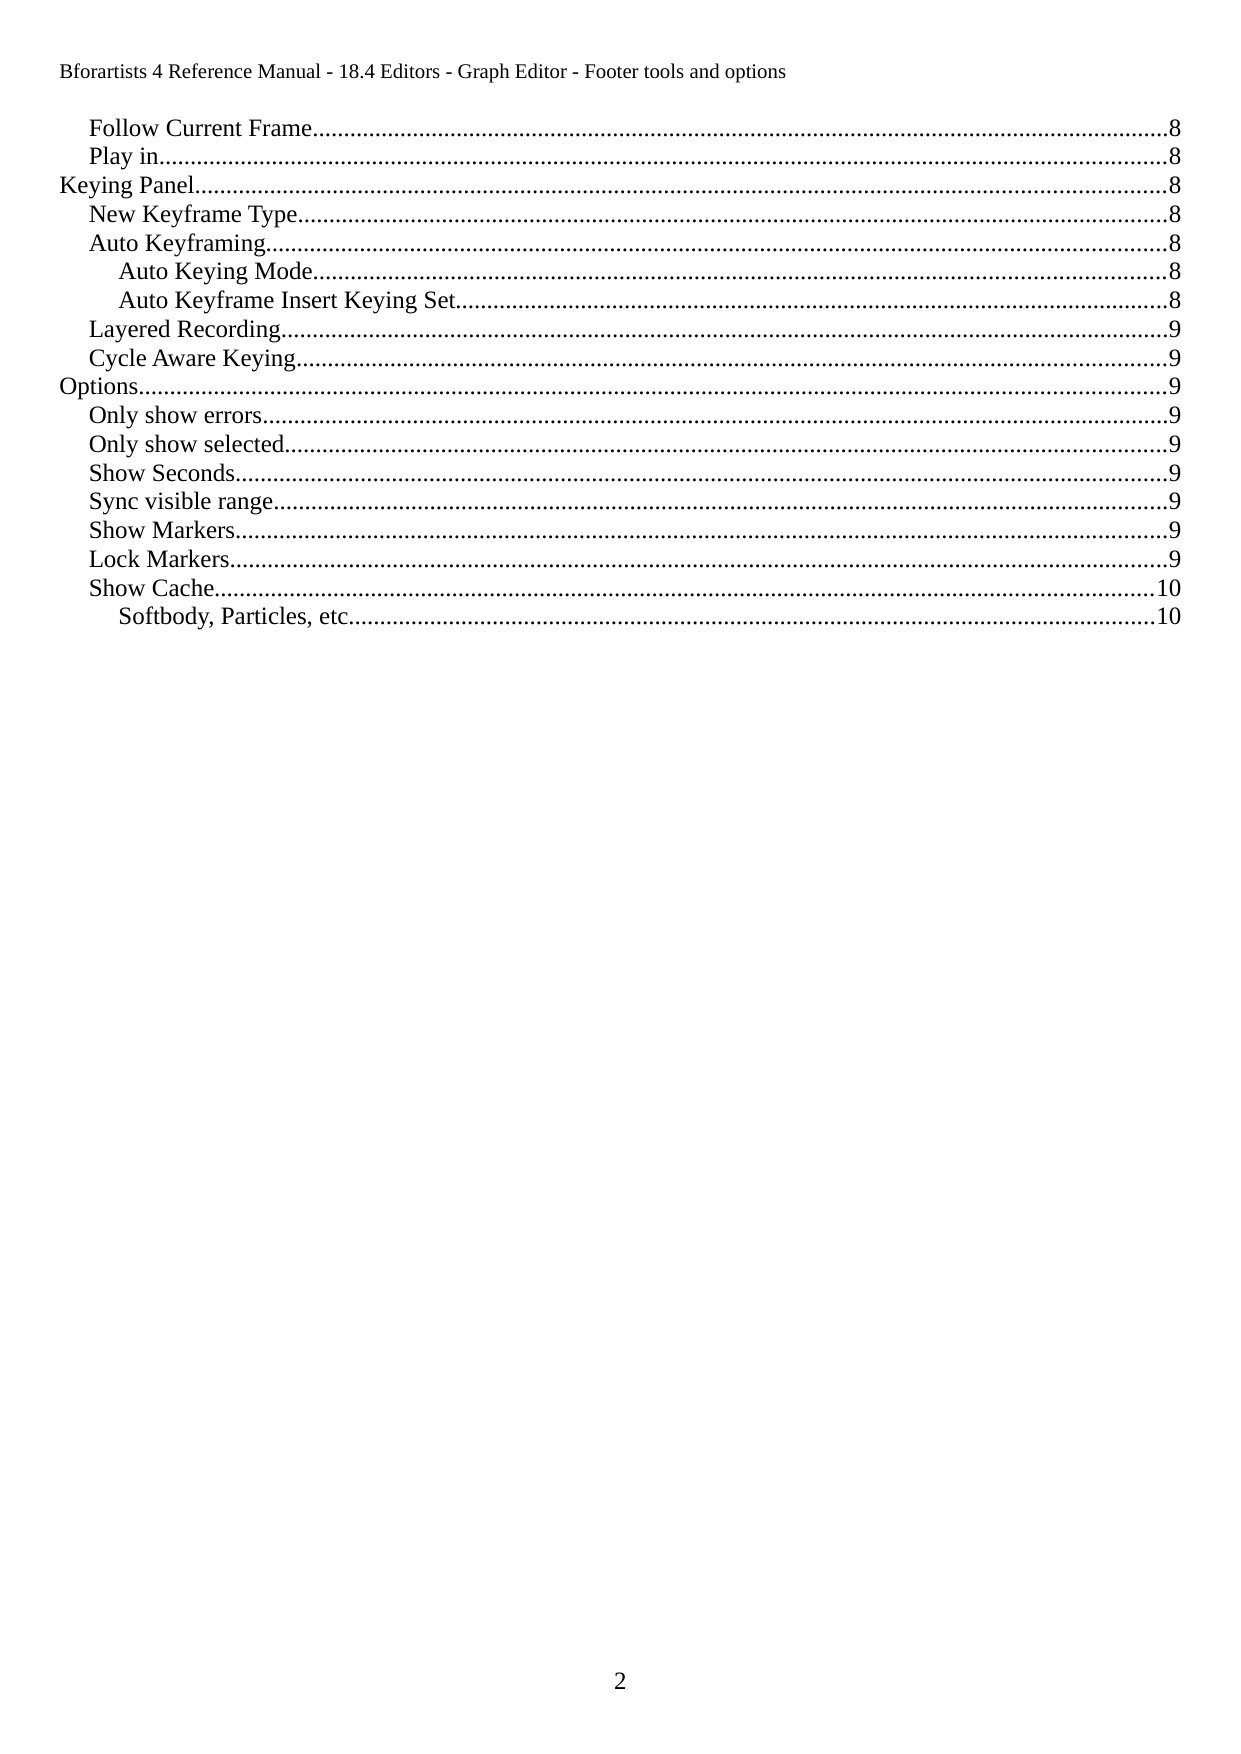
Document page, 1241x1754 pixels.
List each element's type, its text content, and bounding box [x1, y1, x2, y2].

text Auto Keying Mode 8 [118, 256, 1181, 285]
text Auto Keyframe Insert Keying Set 8 [118, 285, 1181, 314]
text New Keyframe Type 8 [88, 199, 1181, 228]
text Only show errors 9 [88, 400, 1181, 429]
text Cycle Aware Keying 9 [88, 343, 1181, 371]
text Show Markers 9 [88, 515, 1181, 544]
text Layered Recording 9 [88, 314, 1181, 343]
text Lock Markers 9 [88, 544, 1181, 573]
text Show Cache 10 [88, 573, 1181, 601]
text Keying Panel 8 [59, 170, 1181, 199]
text Play in 8 [88, 141, 1181, 170]
text Show Seconds 9 [88, 458, 1181, 486]
text Softbody, Particles, etc. 10 [118, 601, 1181, 630]
text Sync visible range 9 [88, 486, 1181, 515]
text Auto Keyframing 8 [88, 228, 1181, 256]
text Only show selected 9 [88, 429, 1181, 458]
text Follow Current Frame 8 [88, 113, 1181, 141]
text Options 9 [59, 371, 1181, 400]
